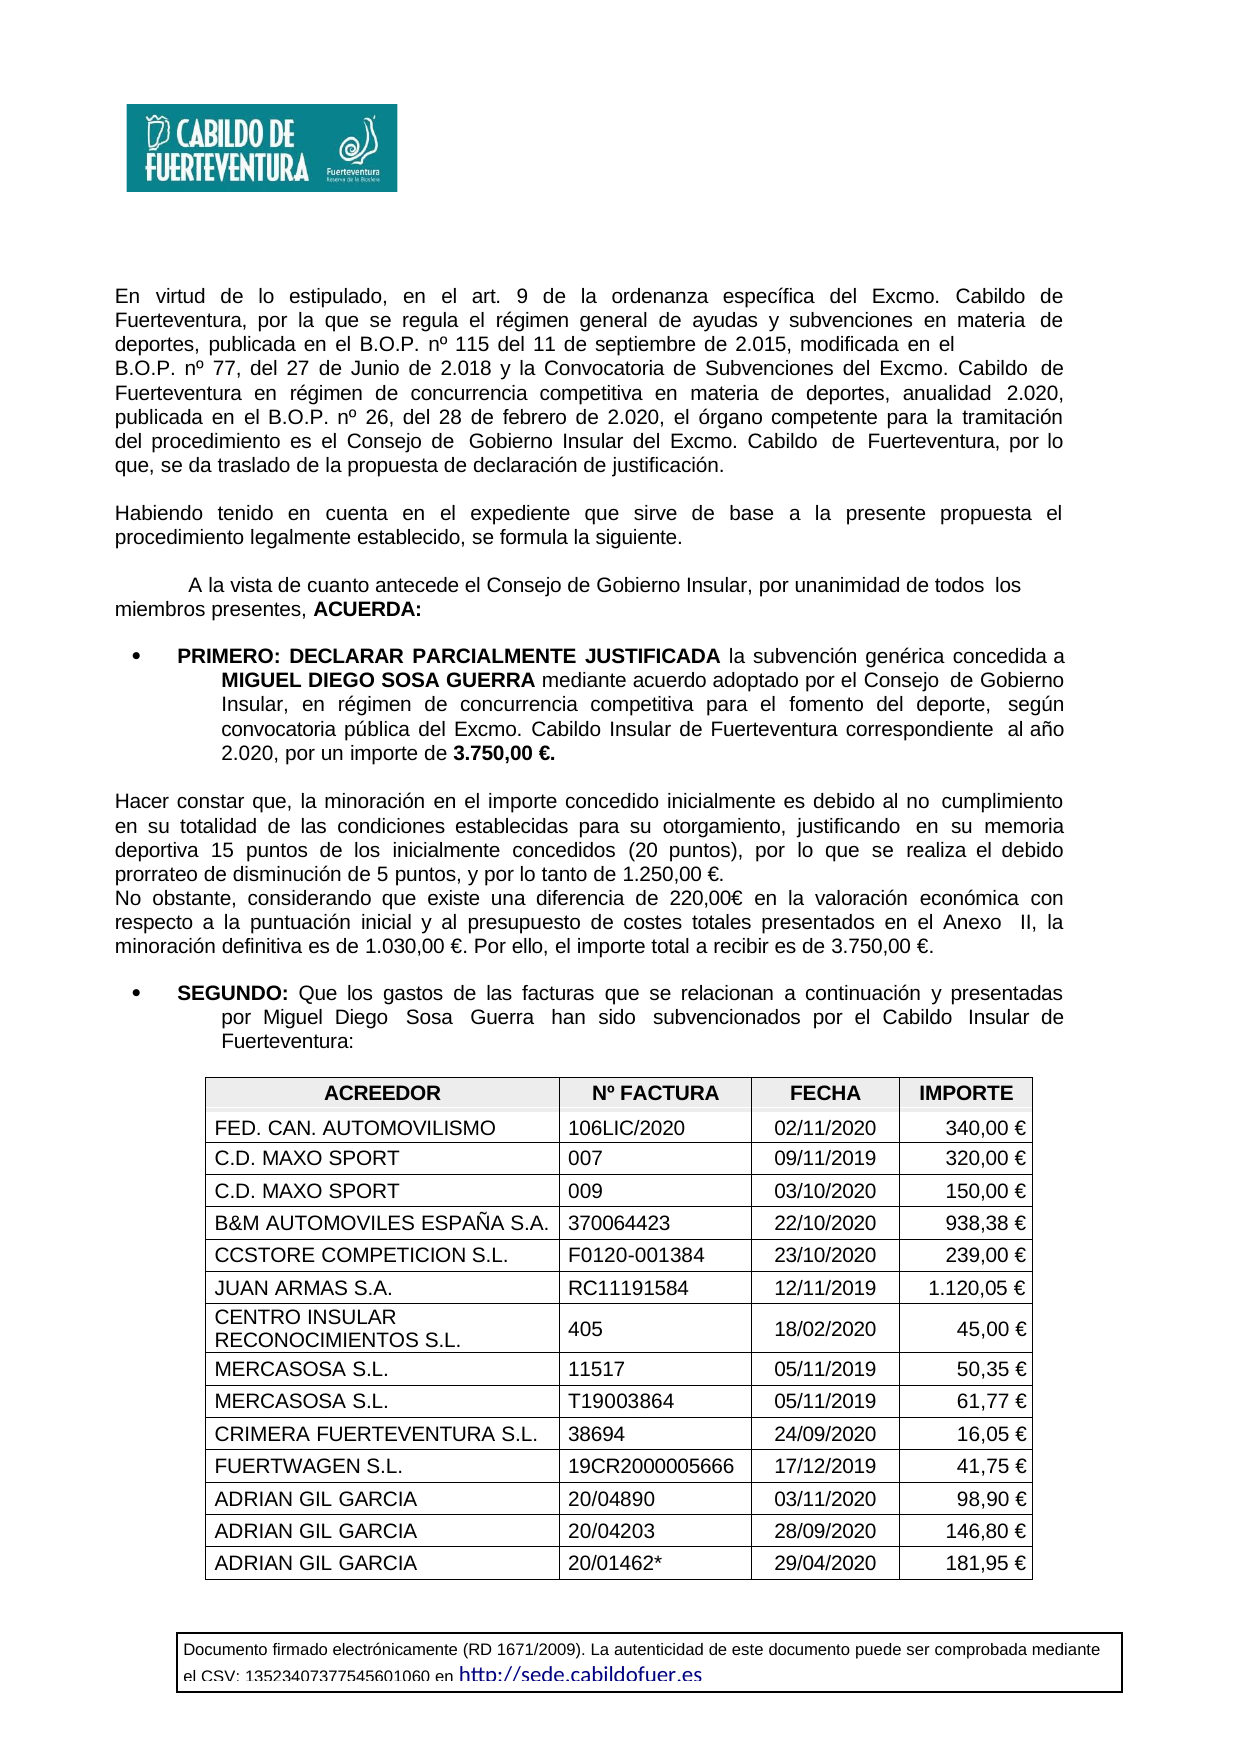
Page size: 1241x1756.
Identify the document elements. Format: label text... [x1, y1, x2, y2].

table_cell 24/09/2020 [752, 1418, 899, 1449]
text B.O.P. nº 77, del 27 de Junio de 2.018 y la Convocatoria de Subvenciones del Excmo. Cabildo de Fuerteventura en régimen de concurrencia competitiva en materia de deportes, anualidad 2.020, publicada en el B.O.P. nº 26, del 28 de febrero de 2.020, el órgano competente para la tramitación del procedimiento es el Consejo de Gobierno Insular del Excmo. Cabildo de Fuerteventura, por lo que, se da traslado de la propuesta de declaración de justificación. [114, 356, 1064, 477]
table_cell 239,00 € [900, 1240, 1032, 1271]
table_cell 20/04890 [560, 1483, 751, 1514]
table_cell 20/01462* [560, 1547, 751, 1578]
table_cell 28/09/2020 [752, 1515, 899, 1546]
table_cell 29/04/2020 [752, 1547, 899, 1578]
table_cell 23/10/2020 [752, 1240, 899, 1271]
table_cell CENTRO INSULAR RECONOCIMIENTOS S.L. [206, 1304, 559, 1352]
table_cell 11517 [560, 1353, 751, 1385]
table_cell 98,90 € [900, 1483, 1032, 1514]
table_cell 405 [560, 1304, 751, 1352]
text A la vista de cuanto antecede el Consejo de Gobierno Insular, por unanimidad de todos los miembros presentes, ACUERDA: [114, 574, 1057, 621]
table_cell RC11191584 [560, 1272, 751, 1303]
table_cell C.D. MAXO SPORT [206, 1143, 559, 1174]
table_cell ADRIAN GIL GARCIA [206, 1483, 559, 1514]
table_header ACREEDOR [206, 1078, 559, 1107]
table_cell 02/11/2020 [752, 1112, 899, 1142]
table_cell 146,80 € [900, 1515, 1032, 1546]
table_cell 20/04203 [560, 1515, 751, 1546]
table_cell FUERTWAGEN S.L. [206, 1450, 559, 1482]
table_cell B&M AUTOMOVILES ESPAÑA S.A. [206, 1207, 559, 1238]
table_cell 03/11/2020 [752, 1483, 899, 1514]
table_cell F0120-001384 [560, 1240, 751, 1271]
table_cell 007 [560, 1143, 751, 1174]
table_cell 181,95 € [900, 1547, 1032, 1578]
table_cell MERCASOSA S.L. [206, 1386, 559, 1417]
table_cell 17/12/2019 [752, 1450, 899, 1482]
table_cell 50,35 € [900, 1353, 1032, 1385]
table_cell 05/11/2019 [752, 1353, 899, 1385]
text No obstante, considerando que existe una diferencia de 220,00€ en la valoración económica con respecto a la puntuación inicial y al presupuesto de costes totales presentados en el Anexo II, la minoración definitiva es de 1.030,00 €. Por ello, el importe total a recibir es de 3.750,00 €. [114, 886, 1064, 958]
table_cell 1.120,05 € [900, 1272, 1032, 1303]
table_cell 009 [560, 1175, 751, 1206]
table_cell 09/11/2019 [752, 1143, 899, 1174]
table_cell 320,00 € [900, 1143, 1032, 1174]
list SEGUNDO: Que los gastos de las facturas que se relacionan a continuación y presentadas por Miguel Diego Sosa Guerra han sido subvencionados por el Cabildo Insular de Fuerteventura: [133, 981, 1064, 1053]
table_cell 22/10/2020 [752, 1207, 899, 1238]
table_header IMPORTE [900, 1078, 1032, 1107]
table_cell 38694 [560, 1418, 751, 1449]
text Hacer constar que, la minoración en el importe concedido inicialmente es debido al no cumplimiento en su totalidad de las condiciones establecidas para su otorgamiento, justificando en su memoria deportiva 15 puntos de los inicialmente concedidos (20 puntos), por lo que se realiza el debido prorrateo de disminución de 5 puntos, y por lo tanto de 1.250,00 €. [114, 789, 1064, 886]
table_header Nº FACTURA [560, 1078, 751, 1107]
table_cell 12/11/2019 [752, 1272, 899, 1303]
table_cell T19003864 [560, 1386, 751, 1417]
table_cell FED. CAN. AUTOMOVILISMO [206, 1112, 559, 1142]
table_cell 05/11/2019 [752, 1386, 899, 1417]
table_cell MERCASOSA S.L. [206, 1353, 559, 1385]
table_cell 41,75 € [900, 1450, 1032, 1482]
table_cell JUAN ARMAS S.A. [206, 1272, 559, 1303]
table_cell 18/02/2020 [752, 1304, 899, 1352]
list PRIMERO: DECLARAR PARCIALMENTE JUSTIFICADA la subvención genérica concedida a MIGUEL DIEGO SOSA GUERRA mediante acuerdo adoptado por el Consejo de Gobierno Insular, en régimen de concurrencia competitiva para el fomento del deporte, según convocatoria pública del Excmo. Cabildo Insular de Fuerteventura correspondiente al año 2.020, por un importe de 3.750,00 €. [133, 644, 1064, 764]
table_cell 106LIC/2020 [560, 1112, 751, 1142]
table_cell 150,00 € [900, 1175, 1032, 1206]
table_cell ADRIAN GIL GARCIA [206, 1547, 559, 1578]
text En virtud de lo estipulado, en el art. 9 de la ordenanza específica del Excmo. Cabildo de Fuerteventura, por la que se regula el régimen general de ayudas y subvenciones en materia de deportes, publicada en el B.O.P. nº 115 del 11 de septiembre de 2.015, modificada en el [114, 284, 1063, 356]
table_cell C.D. MAXO SPORT [206, 1175, 559, 1206]
table_cell 45,00 € [900, 1304, 1032, 1352]
table_cell 16,05 € [900, 1418, 1032, 1449]
table_cell CCSTORE COMPETICION S.L. [206, 1240, 559, 1271]
table_cell CRIMERA FUERTEVENTURA S.L. [206, 1418, 559, 1449]
table_cell 61,77 € [900, 1386, 1032, 1417]
table_cell 03/10/2020 [752, 1175, 899, 1206]
table_cell 370064423 [560, 1207, 751, 1238]
table_header FECHA [752, 1078, 899, 1107]
table_cell 19CR2000005666 [560, 1450, 751, 1482]
text Habiendo tenido en cuenta en el expediente que sirve de base a la presente propuesta el procedimiento legalmente establecido, se formula la siguiente. [114, 501, 1062, 549]
table_cell ADRIAN GIL GARCIA [206, 1515, 559, 1546]
table_cell 938,38 € [900, 1207, 1032, 1238]
table_cell 340,00 € [900, 1112, 1032, 1142]
